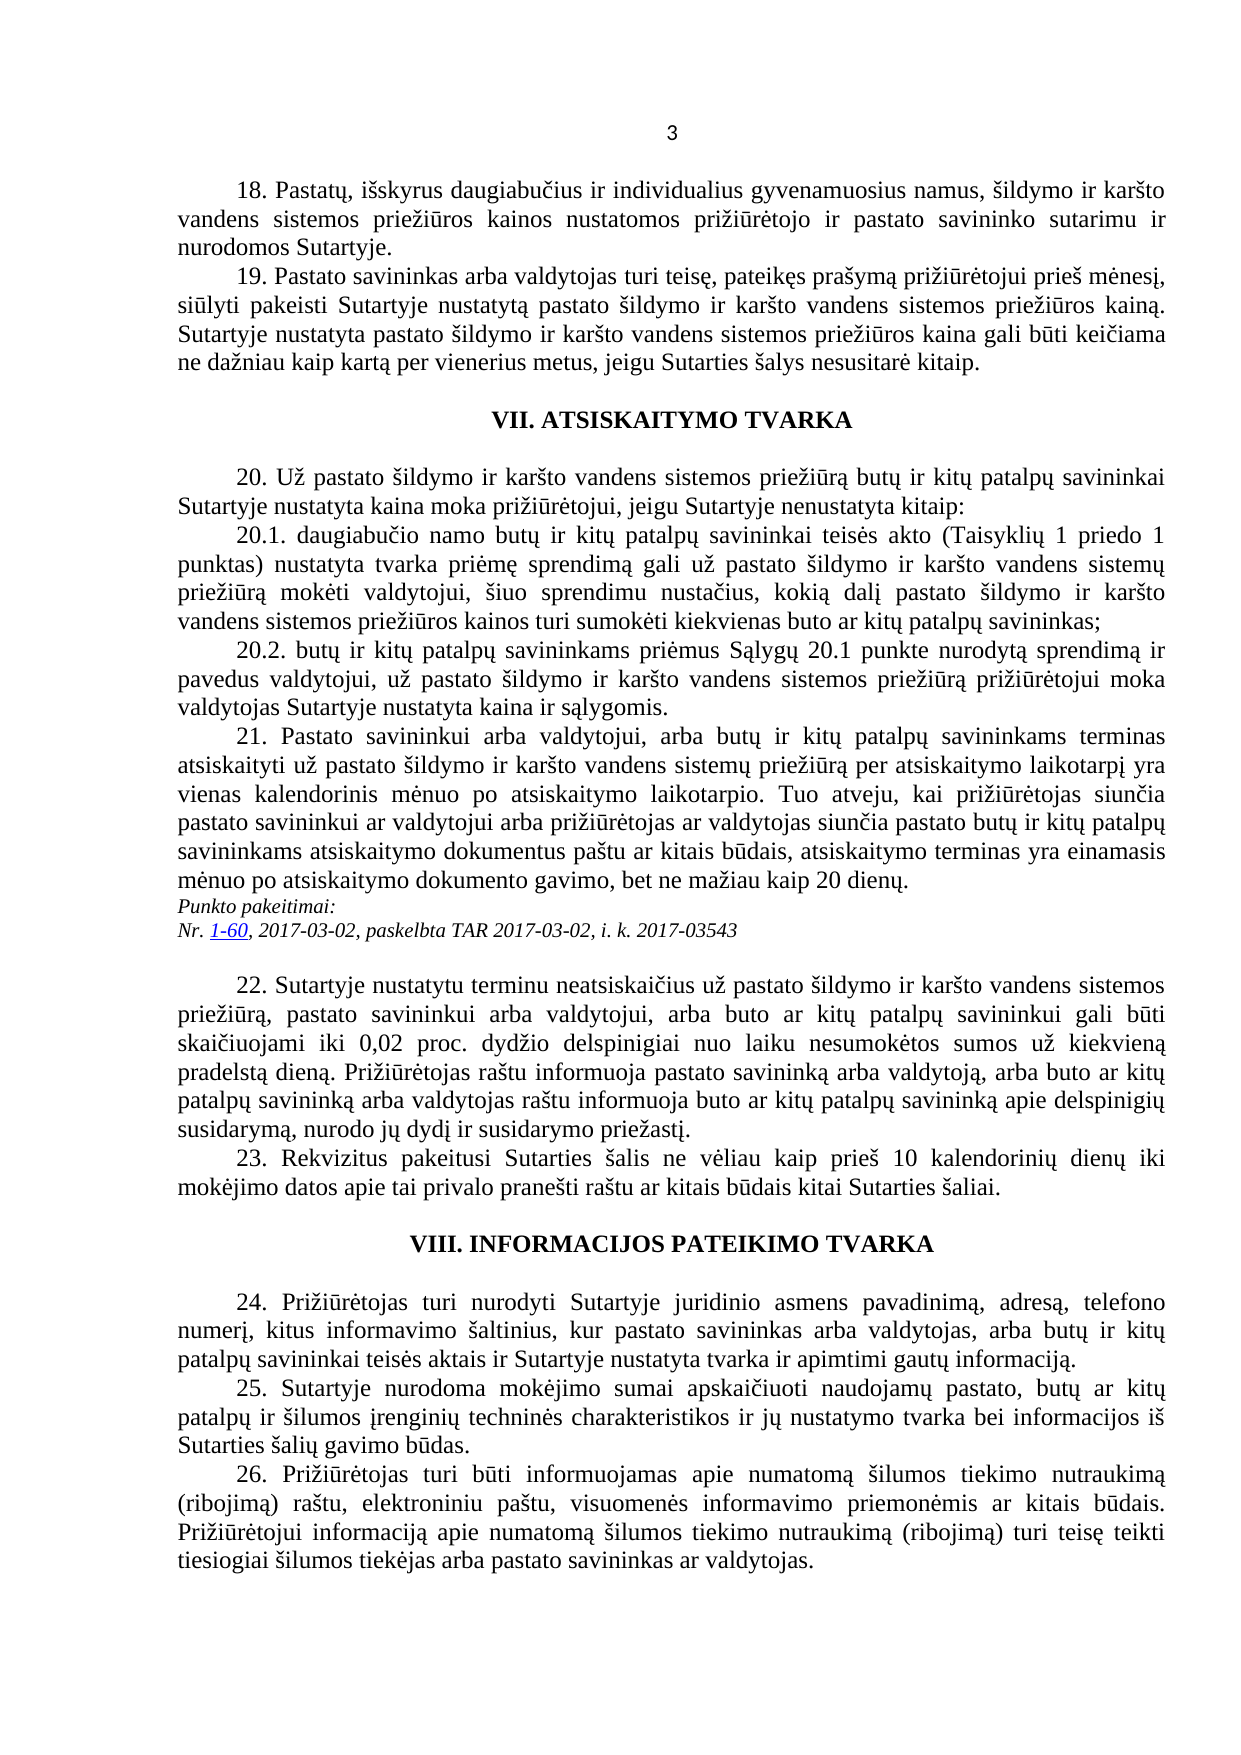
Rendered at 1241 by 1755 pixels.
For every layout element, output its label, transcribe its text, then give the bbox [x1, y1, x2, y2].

text VII. ATSISKAITYMO TVARKA [177, 405, 1166, 434]
text 19. Pastato savininkas arba valdytojas turi teisę, pateikęs prašymą prižiūrėtojui prieš mėnesį, siūlyti pakeisti Sutartyje nustatytą pastato šildymo ir karšto vandens sistemos priežiūros kainą. Sutartyje nustatyta pastato šildymo ir karšto vandens sistemos priežiūros kaina gali būti keičiama ne dažniau kaip kartą per vienerius metus, jeigu Sutarties šalys nesusitarė kitaip. [177, 261, 1166, 376]
text 20.1. daugiabučio namo butų ir kitų patalpų savininkai teisės akto (Taisyklių 1 priedo 1 punktas) nustatyta tvarka priėmę sprendimą gali už pastato šildymo ir karšto vandens sistemų priežiūrą mokėti valdytojui, šiuo sprendimu nustačius, kokią dalį pastato šildymo ir karšto vandens sistemos priežiūros kainos turi sumokėti kiekvienas buto ar kitų patalpų savininkas; [177, 520, 1166, 635]
text 23. Rekvizitus pakeitusi Sutarties šalis ne vėliau kaip prieš 10 kalendorinių dienų iki mokėjimo datos apie tai privalo pranešti raštu ar kitais būdais kitai Sutarties šaliai. [177, 1143, 1166, 1201]
text 20.2. butų ir kitų patalpų savininkams priėmus Sąlygų 20.1 punkte nurodytą sprendimą ir pavedus valdytojui, už pastato šildymo ir karšto vandens sistemos priežiūrą prižiūrėtojui moka valdytojas Sutartyje nustatyta kaina ir sąlygomis. [177, 635, 1166, 721]
text 22. Sutartyje nustatytu terminu neatsiskaičius už pastato šildymo ir karšto vandens sistemos priežiūrą, pastato savininkui arba valdytojui, arba buto ar kitų patalpų savininkui gali būti skaičiuojami iki 0,02 proc. dydžio delspinigiai nuo laiku nesumokėtos sumos už kiekvieną pradelstą dieną. Prižiūrėtojas raštu informuoja pastato savininką arba valdytoją, arba buto ar kitų patalpų savininką arba valdytojas raštu informuoja buto ar kitų patalpų savininką apie delspinigių susidarymą, nurodo jų dydį ir susidarymo priežastį. [177, 971, 1166, 1143]
text 26. Prižiūrėtojas turi būti informuojamas apie numatomą šilumos tiekimo nutraukimą (ribojimą) raštu, elektroniniu paštu, visuomenės informavimo priemonėmis ar kitais būdais. Prižiūrėtojui informaciją apie numatomą šilumos tiekimo nutraukimą (ribojimą) turi teisę teikti tiesiogiai šilumos tiekėjas arba pastato savininkas ar valdytojas. [177, 1459, 1166, 1574]
text 18. Pastatų, išskyrus daugiabučius ir individualius gyvenamuosius namus, šildymo ir karšto vandens sistemos priežiūros kainos nustatomos prižiūrėtojo ir pastato savininko sutarimu ir nurodomos Sutartyje. [177, 175, 1166, 261]
text VIII. informacijos pateikimo tvarka [177, 1229, 1166, 1258]
text 21. Pastato savininkui arba valdytojui, arba butų ir kitų patalpų savininkams terminas atsiskaityti už pastato šildymo ir karšto vandens sistemų priežiūrą per atsiskaitymo laikotarpį yra vienas kalendorinis mėnuo po atsiskaitymo laikotarpio. Tuo atveju, kai prižiūrėtojas siunčia pastato savininkui ar valdytojui arba prižiūrėtojas ar valdytojas siunčia pastato butų ir kitų patalpų savininkams atsiskaitymo dokumentus paštu ar kitais būdais, atsiskaitymo terminas yra einamasis mėnuo po atsiskaitymo dokumento gavimo, bet ne mažiau kaip 20 dienų. [177, 721, 1166, 894]
text 25. Sutartyje nurodoma mokėjimo sumai apskaičiuoti naudojamų pastato, butų ar kitų patalpų ir šilumos įrenginių techninės charakteristikos ir jų nustatymo tvarka bei informacijos iš Sutarties šalių gavimo būdas. [177, 1373, 1166, 1459]
text 24. Prižiūrėtojas turi nurodyti Sutartyje juridinio asmens pavadinimą, adresą, telefono numerį, kitus informavimo šaltinius, kur pastato savininkas arba valdytojas, arba butų ir kitų patalpų savininkai teisės aktais ir Sutartyje nustatyta tvarka ir apimtimi gautų informaciją. [177, 1287, 1166, 1373]
text Punkto pakeitimai: [177, 894, 1166, 918]
text 20. Už pastato šildymo ir karšto vandens sistemos priežiūrą butų ir kitų patalpų savininkai Sutartyje nustatyta kaina moka prižiūrėtojui, jeigu Sutartyje nenustatyta kitaip: [177, 462, 1166, 520]
text Nr. 1-60, 2017-03-02, paskelbta TAR 2017-03-02, i. k. 2017-03543 [177, 918, 1166, 942]
